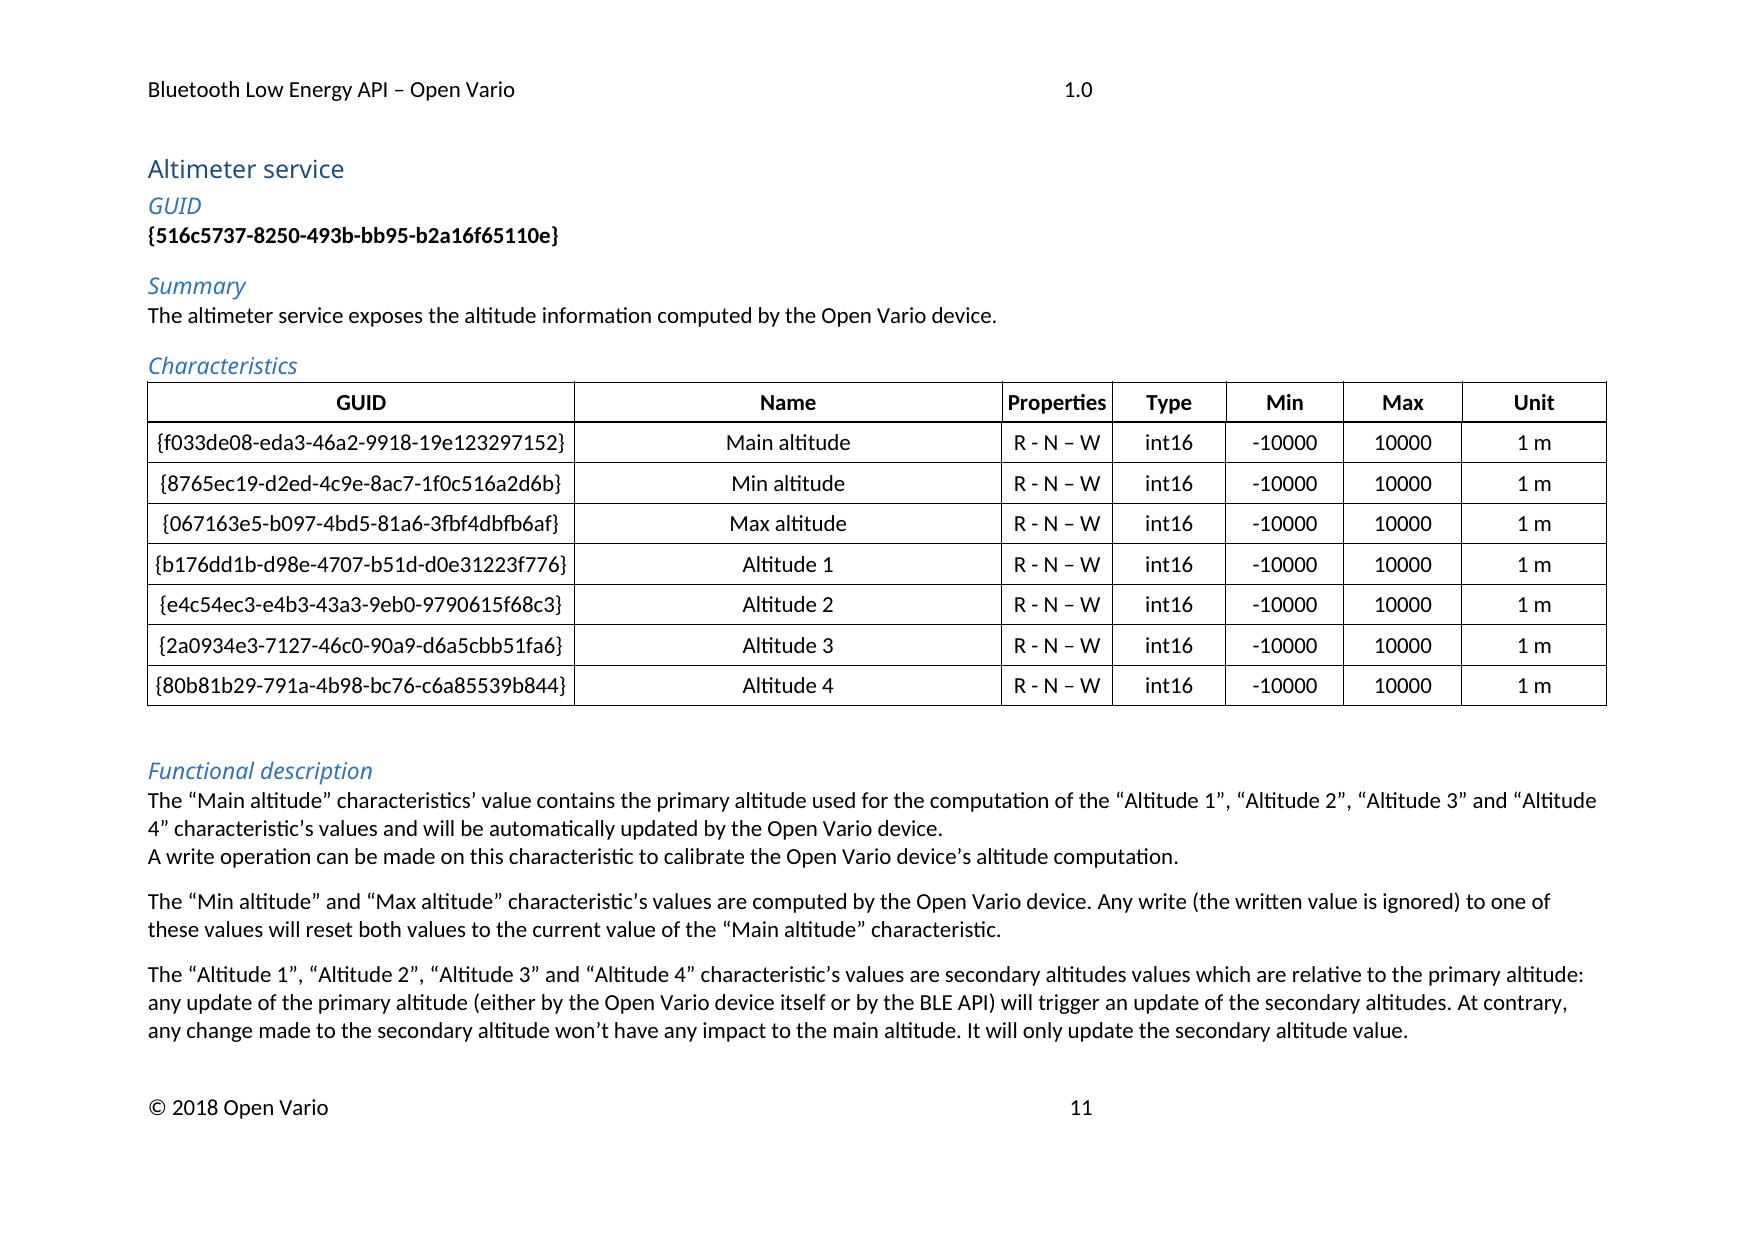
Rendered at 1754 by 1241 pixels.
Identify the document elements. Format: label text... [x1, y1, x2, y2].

text {516c5737-8250-493b-bb95-b2a16f65110e} [148, 221, 1606, 249]
table_cell 10000 [1344, 504, 1461, 543]
table_cell 10000 [1344, 463, 1461, 502]
table_cell 10000 [1344, 666, 1461, 705]
table_cell {8765ec19-d2ed-4c9e-8ac7-1f0c516a2d6b} [148, 463, 574, 502]
table_cell -10000 [1226, 463, 1343, 502]
table_cell 1 m [1462, 666, 1606, 705]
subtitle GUID [148, 190, 1606, 221]
table_cell int16 [1113, 666, 1225, 705]
table_cell R - N – W [1002, 544, 1112, 583]
table_cell -10000 [1226, 585, 1343, 624]
table_cell {2a0934e3-7127-46c0-90a9-d6a5cbb51fa6} [148, 625, 574, 664]
table_cell 10000 [1344, 585, 1461, 624]
table_cell -10000 [1226, 544, 1343, 583]
table_cell Max altitude [575, 504, 1001, 543]
table_cell -10000 [1226, 504, 1343, 543]
table_cell 1 m [1462, 463, 1606, 502]
table_cell 10000 [1344, 625, 1461, 664]
table_cell Altitude 3 [575, 625, 1001, 664]
subtitle Altimeter service [148, 152, 1606, 186]
table_cell Altitude 1 [575, 544, 1001, 583]
table_cell R - N – W [1002, 666, 1112, 705]
table_cell {f033de08-eda3-46a2-9918-19e123297152} [148, 423, 574, 462]
table_cell R - N – W [1002, 504, 1112, 543]
table_cell 1 m [1462, 423, 1606, 462]
table_cell -10000 [1226, 625, 1343, 664]
table_cell R - N – W [1002, 585, 1112, 624]
table_header GUID [148, 383, 574, 421]
table_cell 10000 [1344, 544, 1461, 583]
table_cell 1 m [1462, 504, 1606, 543]
table_cell int16 [1113, 625, 1225, 664]
table_cell {b176dd1b-d98e-4707-b51d-d0e31223f776} [148, 544, 574, 583]
text The “Main altitude” characteristics’ value contains the primary altitude used for the computation of the “Altitude 1”, “Altitude 2”, “Altitude 3” and “Altitude 4” characteristic’s values and will be automatically updated by the Open Vario device. A write operation can be made on this characteristic to calibrate the Open Vario device’s altitude computation. [148, 786, 1606, 870]
table_header Properties [1003, 383, 1112, 421]
table_cell int16 [1113, 585, 1225, 624]
table_cell int16 [1113, 504, 1225, 543]
table_header Name [575, 383, 1002, 421]
table_cell {067163e5-b097-4bd5-81a6-3fbf4dbfb6af} [148, 504, 574, 543]
subtitle Summary [148, 270, 1606, 301]
table_header Min [1227, 383, 1343, 421]
table_cell {e4c54ec3-e4b3-43a3-9eb0-9790615f68c3} [148, 585, 574, 624]
table_cell -10000 [1226, 423, 1343, 462]
table_header Max [1344, 383, 1462, 421]
table_cell R - N – W [1002, 463, 1112, 502]
table_header Type [1113, 383, 1226, 421]
table_cell Min altitude [575, 463, 1001, 502]
table_cell Altitude 2 [575, 585, 1001, 624]
table_cell 1 m [1462, 585, 1606, 624]
table_cell 1 m [1462, 544, 1606, 583]
table_cell -10000 [1226, 666, 1343, 705]
table_cell int16 [1113, 463, 1225, 502]
subtitle Functional description [148, 755, 1606, 786]
table_cell 10000 [1344, 423, 1461, 462]
table_cell Altitude 4 [575, 666, 1001, 705]
table_cell {80b81b29-791a-4b98-bc76-c6a85539b844} [148, 666, 574, 705]
table_cell R - N – W [1002, 423, 1112, 462]
text The “Min altitude” and “Max altitude” characteristic’s values are computed by the Open Vario device. Any write (the written value is ignored) to one of these values will reset both values to the current value of the “Main altitude” characteristic. [148, 887, 1606, 943]
table_header Unit [1463, 383, 1606, 421]
text The “Altitude 1”, “Altitude 2”, “Altitude 3” and “Altitude 4” characteristic’s values are secondary altitudes values which are relative to the primary altitude: any update of the primary altitude (either by the Open Vario device itself or by the BLE API) will trigger an update of the secondary altitudes. At contrary, any change made to the secondary altitude won’t have any impact to the main altitude. It will only update the secondary altitude value. [148, 960, 1606, 1044]
table_cell int16 [1113, 544, 1225, 583]
table_cell int16 [1113, 423, 1225, 462]
text The altimeter service exposes the altitude information computed by the Open Vario device. [148, 301, 1606, 329]
table_cell Main altitude [575, 423, 1001, 462]
table_cell 1 m [1462, 625, 1606, 664]
subtitle Characteristics [148, 350, 1606, 381]
table_cell R - N – W [1002, 625, 1112, 664]
